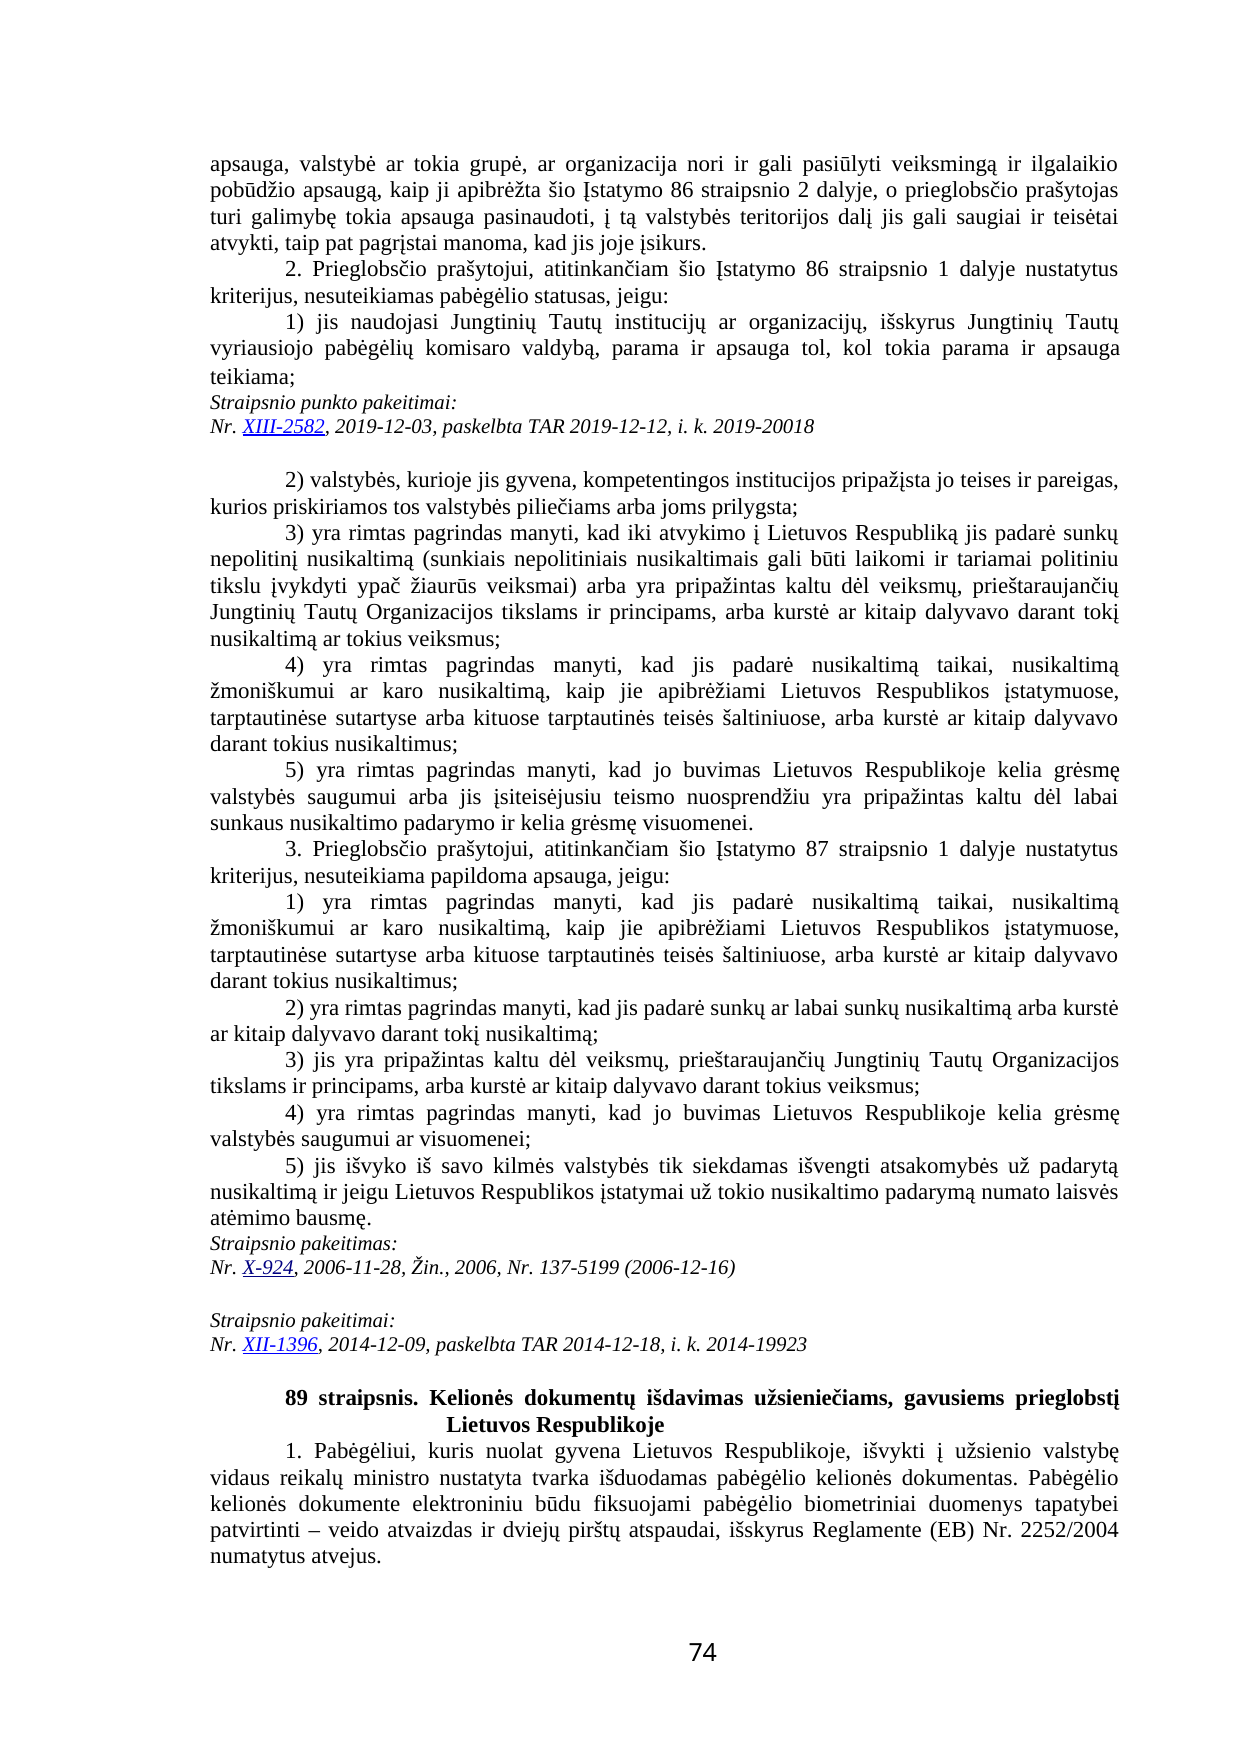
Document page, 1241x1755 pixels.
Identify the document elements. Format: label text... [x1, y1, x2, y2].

text 3) jis yra pripažintas kaltu dėl veiksmų, prieštaraujančių Jungtinių Tautų Organizacijos tikslams ir principams, arba kurstė ar kitaip dalyvavo darant tokius veiksmus; [210, 1046, 1120, 1099]
text 2) valstybės, kurioje jis gyvena, kompetentingos institucijos pripažįsta jo teises ir pareigas, kurios priskiriamos tos valstybės piliečiams arba joms prilygsta; [210, 466, 1120, 519]
text Nr. XIII-2582, 2019-12-03, paskelbta TAR 2019-12-12, i. k. 2019-20018 [210, 414, 1120, 438]
text 5) jis išvyko iš savo kilmės valstybės tik siekdamas išvengti atsakomybės už padarytą nusikaltimą ir jeigu Lietuvos Respublikos įstatymai už tokio nusikaltimo padarymą numato laisvės atėmimo bausmę. [210, 1152, 1120, 1231]
text 1) yra rimtas pagrindas manyti, kad jis padarė nusikaltimą taikai, nusikaltimą žmoniškumui ar karo nusikaltimą, kaip jie apibrėžiami Lietuvos Respublikos įstatymuose, tarptautinėse sutartyse arba kituose tarptautinės teisės šaltiniuose, arba kurstė ar kitaip dalyvavo darant tokius nusikaltimus; [210, 888, 1120, 993]
text 3. Prieglobsčio prašytojui, atitinkančiam šio Įstatymo 87 straipsnio 1 dalyje nustatytus kriterijus, nesuteikiama papildoma apsauga, jeigu: [210, 835, 1120, 888]
text 3) yra rimtas pagrindas manyti, kad iki atvykimo į Lietuvos Respubliką jis padarė sunkų nepolitinį nusikaltimą (sunkiais nepolitiniais nusikaltimais gali būti laikomi ir tariamai politiniu tikslu įvykdyti ypač žiaurūs veiksmai) arba yra pripažintas kaltu dėl veiksmų, prieštaraujančių Jungtinių Tautų Organizacijos tikslams ir principams, arba kurstė ar kitaip dalyvavo darant tokį nusikaltimą ar tokius veiksmus; [210, 519, 1120, 651]
text 4) yra rimtas pagrindas manyti, kad jis padarė nusikaltimą taikai, nusikaltimą žmoniškumui ar karo nusikaltimą, kaip jie apibrėžiami Lietuvos Respublikos įstatymuose, tarptautinėse sutartyse arba kituose tarptautinės teisės šaltiniuose, arba kurstė ar kitaip dalyvavo darant tokius nusikaltimus; [210, 651, 1120, 756]
text 5) yra rimtas pagrindas manyti, kad jo buvimas Lietuvos Respublikoje kelia grėsmę valstybės saugumui arba jis įsiteisėjusiu teismo nuosprendžiu yra pripažintas kaltu dėl labai sunkaus nusikaltimo padarymo ir kelia grėsmę visuomenei. [210, 756, 1120, 835]
text 2. Prieglobsčio prašytojui, atitinkančiam šio Įstatymo 86 straipsnio 1 dalyje nustatytus kriterijus, nesuteikiamas pabėgėlio statusas, jeigu: [210, 255, 1120, 308]
text apsauga, valstybė ar tokia grupė, ar organizacija nori ir gali pasiūlyti veiksmingą ir ilgalaikio pobūdžio apsaugą, kaip ji apibrėžta šio Įstatymo 86 straipsnio 2 dalyje, o prieglobsčio prašytojas turi galimybę tokia apsauga pasinaudoti, į tą valstybės teritorijos dalį jis gali saugiai ir teisėtai atvykti, taip pat pagrįstai manoma, kad jis joje įsikurs. [210, 150, 1120, 255]
text 1) jis naudojasi Jungtinių Tautų institucijų ar organizacijų, išskyrus Jungtinių Tautų vyriausiojo pabėgėlių komisaro valdybą, parama ir apsauga tol, kol tokia parama ir apsauga teikiama; [210, 308, 1120, 389]
text 2) yra rimtas pagrindas manyti, kad jis padarė sunkų ar labai sunkų nusikaltimą arba kurstė ar kitaip dalyvavo darant tokį nusikaltimą; [210, 993, 1120, 1046]
text Straipsnio pakeitimai: [210, 1308, 1120, 1332]
text 4) yra rimtas pagrindas manyti, kad jo buvimas Lietuvos Respublikoje kelia grėsmę valstybės saugumui ar visuomenei; [210, 1099, 1120, 1152]
text 89 straipsnis. Kelionės dokumentų išdavimas užsieniečiams, gavusiems prieglobstį Lietuvos Respublikoje [285, 1384, 1120, 1437]
text Straipsnio punkto pakeitimai: [210, 389, 1120, 414]
text Nr. XII-1396, 2014-12-09, paskelbta TAR 2014-12-18, i. k. 2014-19923 [210, 1332, 1120, 1356]
text Nr. X-924, 2006-11-28, Žin., 2006, Nr. 137-5199 (2006-12-16) [210, 1255, 1120, 1279]
text 1. Pabėgėliui, kuris nuolat gyvena Lietuvos Respublikoje, išvykti į užsienio valstybę vidaus reikalų ministro nustatyta tvarka išduodamas pabėgėlio kelionės dokumentas. Pabėgėlio kelionės dokumente elektroniniu būdu fiksuojami pabėgėlio biometriniai duomenys tapatybei patvirtinti – veido atvaizdas ir dviejų pirštų atspaudai, išskyrus Reglamente (EB) Nr. 2252/2004 numatytus atvejus. [210, 1437, 1120, 1569]
text Straipsnio pakeitimas: [210, 1231, 1120, 1255]
